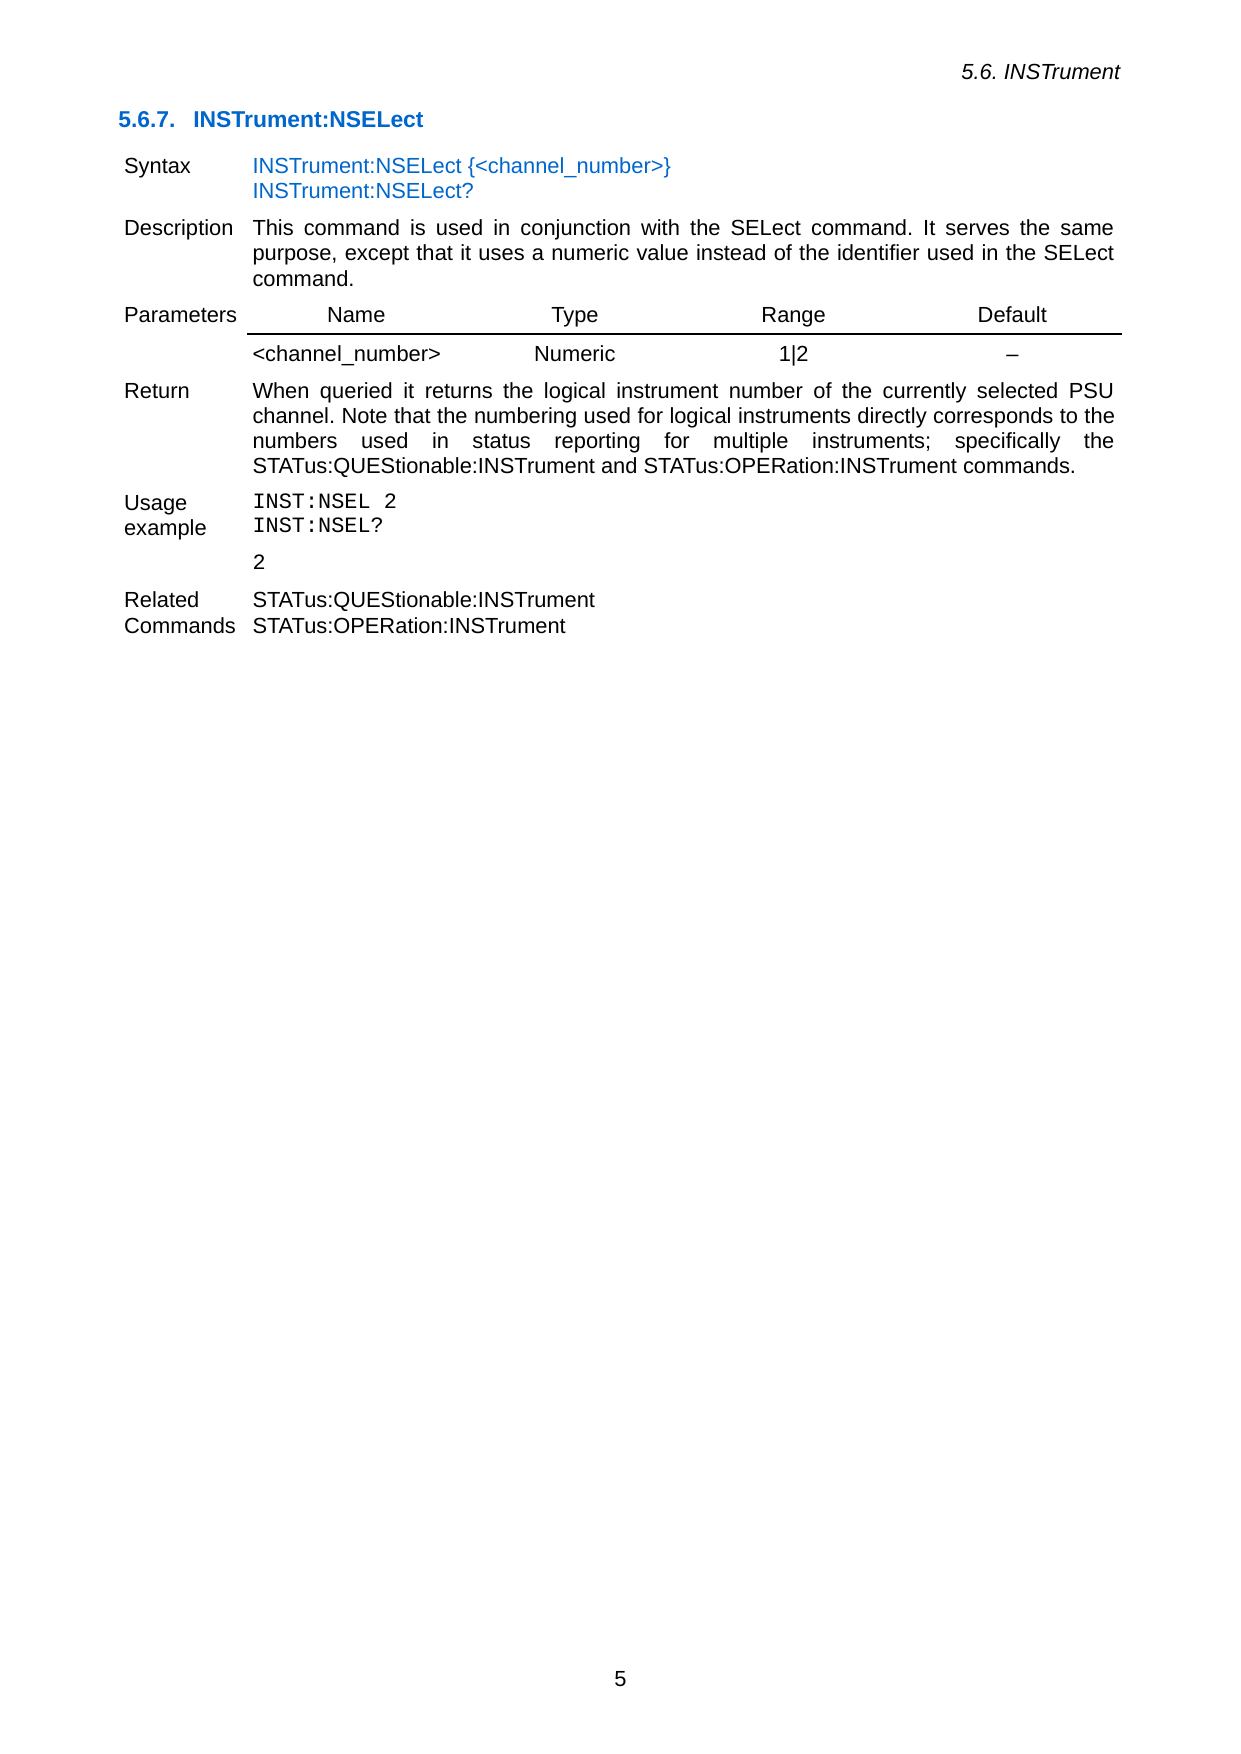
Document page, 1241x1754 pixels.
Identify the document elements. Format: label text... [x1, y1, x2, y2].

subtitle INSTrument:NSELect [118, 106, 1122, 133]
table_cell Numeric [465, 335, 684, 372]
table_cell Name [247, 296, 465, 333]
table_cell Description [118, 209, 247, 296]
table_cell <channel_number> [247, 335, 465, 372]
table_cell Return [118, 372, 247, 484]
table_cell 1|2 [684, 335, 903, 372]
table_header Syntax [118, 148, 247, 209]
table_cell INST:NSEL 2 INST:NSEL? 2 [247, 484, 1122, 582]
table_header INSTrument:NSELect {<channel_number>} INSTrument:NSELect? [247, 148, 1122, 209]
table_cell Default [903, 296, 1122, 333]
table_cell When queried it returns the logical instrument number of the currently selected PSU channel. Note that the numbering used for logical instruments directly corresponds to the numbers used in status reporting for multiple instruments; specifically the STATus:QUEStionable:INSTrument and STATus:OPERation:INSTrument commands. [247, 372, 1122, 484]
table_cell Related Commands [118, 582, 247, 643]
table_cell Parameters [118, 296, 247, 372]
table_cell Type [465, 296, 684, 333]
table_cell Usage example [118, 484, 247, 582]
table_cell This command is used in conjunction with the SELect command. It serves the same purpose, except that it uses a numeric value instead of the identifier used in the SELect command. [247, 209, 1122, 296]
table_cell – [903, 335, 1122, 372]
table_cell Range [684, 296, 903, 333]
table_cell STATus:QUEStionable:INSTrument STATus:OPERation:INSTrument [247, 582, 1122, 643]
